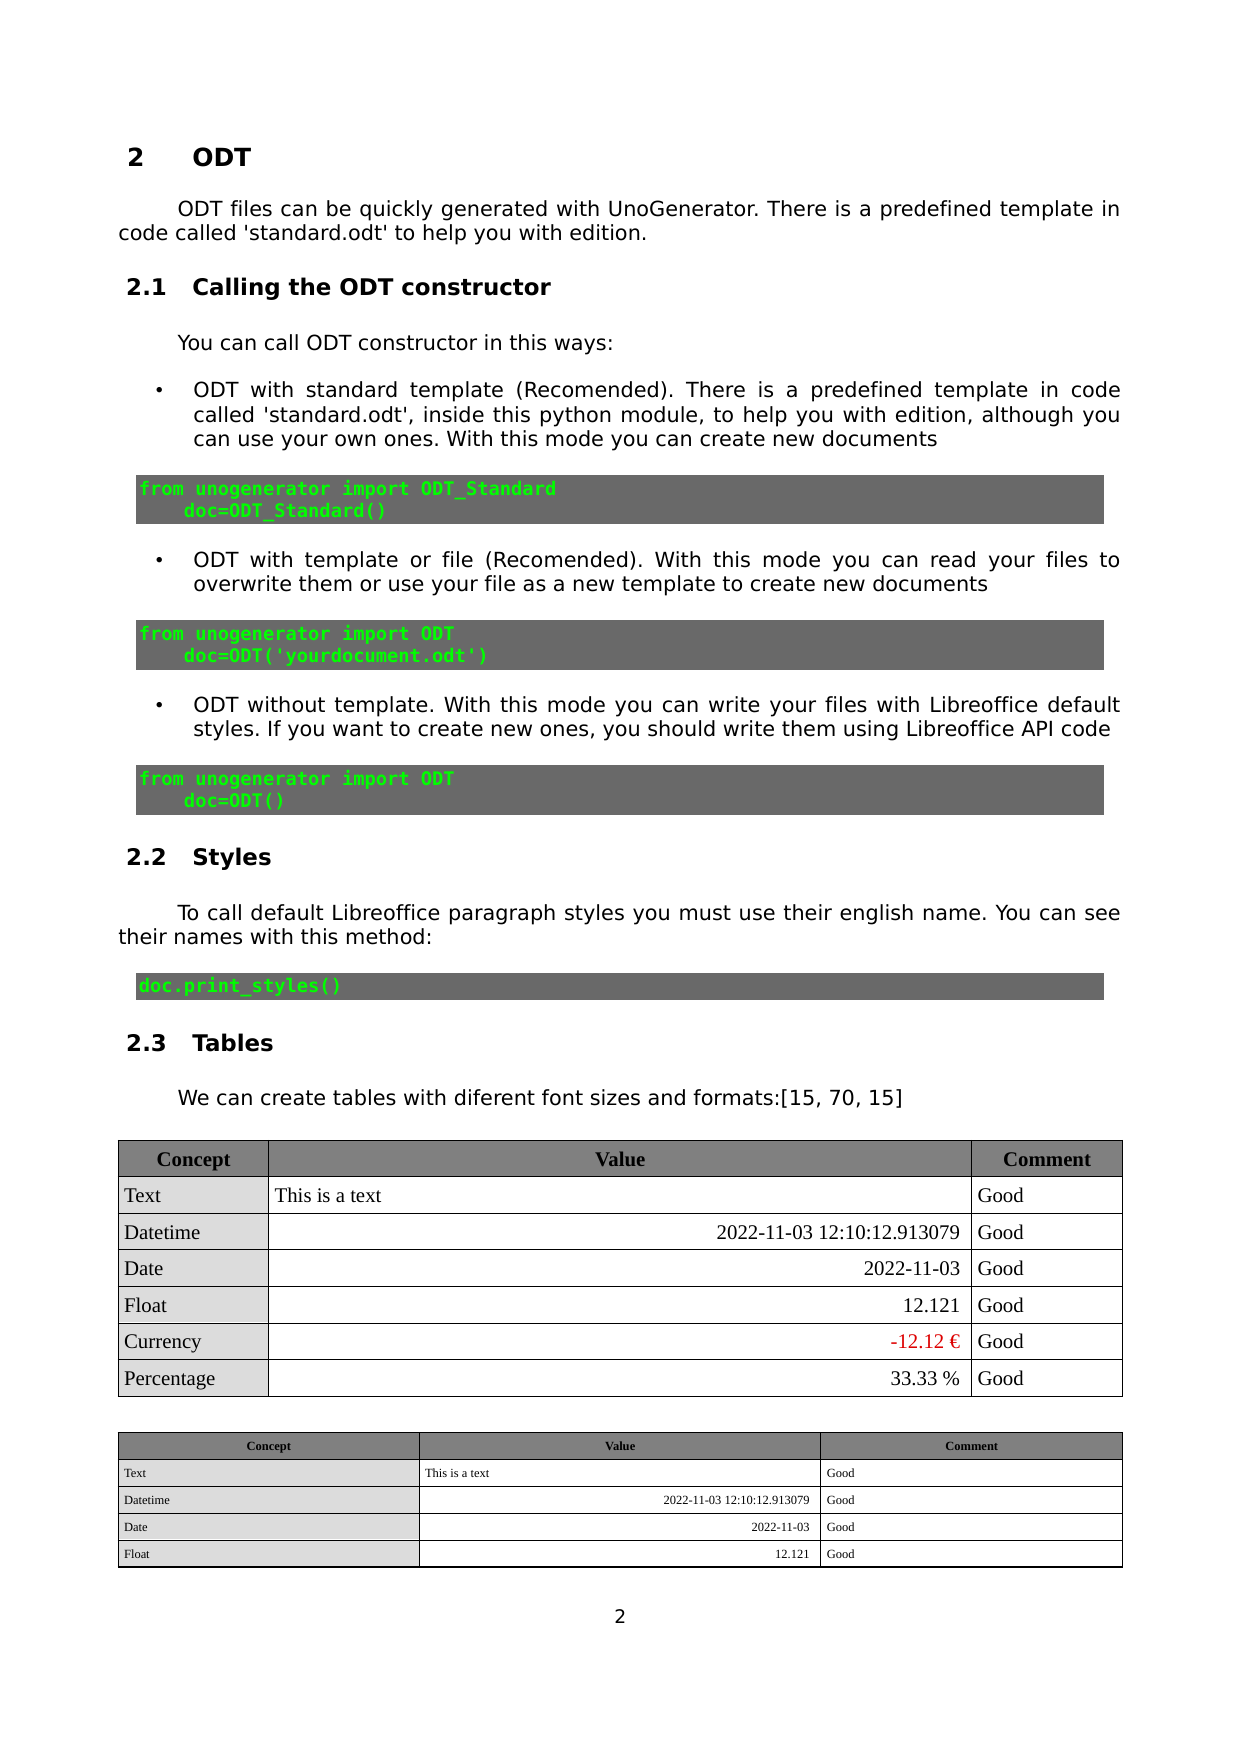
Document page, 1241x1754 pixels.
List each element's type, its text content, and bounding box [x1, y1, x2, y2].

table_cell Good [972, 1360, 1122, 1396]
table_cell Float [119, 1287, 268, 1322]
table_cell 12.121 [420, 1541, 820, 1566]
subtitle Styles [118, 844, 1122, 871]
text from unogenerator import ODT doc=ODT('yourdocument.odt') [136, 620, 1104, 670]
table_cell Date [119, 1514, 419, 1539]
table_cell -12.12 € [269, 1324, 971, 1359]
table_cell Text [119, 1177, 268, 1213]
list ODT without template. With this mode you can write your files with Libreoffice default styles. If you want to create new ones, you should write them using Libreoffice API code [156, 693, 1122, 742]
table_cell Good [821, 1541, 1122, 1566]
text You can call ODT constructor in this ways: [118, 331, 1122, 355]
table_cell 2022-11-03 [420, 1514, 820, 1539]
table_cell Good [972, 1250, 1122, 1286]
subtitle ODT [118, 143, 1122, 172]
table_cell Good [972, 1287, 1122, 1322]
table_header Comment [821, 1433, 1122, 1459]
table_cell This is a text [420, 1460, 820, 1486]
table_cell Good [821, 1487, 1122, 1513]
table_header Value [420, 1433, 820, 1459]
text from unogenerator import ODT doc=ODT() [136, 765, 1104, 815]
list ODT with standard template (Recomended). There is a predefined template in code called 'standard.odt', inside this python module, to help you with edition, although you can use your own ones. With this mode you can create new documents [156, 378, 1122, 451]
table_cell 2022-11-03 12:10:12.913079 [269, 1214, 971, 1249]
table_cell 2022-11-03 12:10:12.913079 [420, 1487, 820, 1513]
text To call default Libreoffice paragraph styles you must use their english name. You can see their names with this method: [118, 901, 1122, 949]
table_header Concept [119, 1433, 419, 1459]
table_cell Percentage [119, 1360, 268, 1396]
subtitle Tables [118, 1030, 1122, 1056]
table_cell This is a text [269, 1177, 971, 1213]
table_cell 12.121 [269, 1287, 971, 1322]
text doc.print_styles() [136, 973, 1104, 1000]
table_cell Date [119, 1250, 268, 1286]
table_cell Good [972, 1177, 1122, 1213]
table_cell Currency [119, 1324, 268, 1359]
table_header Comment [972, 1141, 1122, 1176]
text from unogenerator import ODT_Standard doc=ODT_Standard() [136, 475, 1104, 524]
table_cell Text [119, 1460, 419, 1486]
text ODT files can be quickly generated with UnoGenerator. There is a predefined template in code called 'standard.odt' to help you with edition. [118, 197, 1122, 245]
table_cell Good [972, 1214, 1122, 1249]
table_cell Good [972, 1324, 1122, 1359]
table_header Value [269, 1141, 971, 1176]
table_header Concept [119, 1141, 268, 1176]
list ODT with template or file (Recomended). With this mode you can read your files to overwrite them or use your file as a new template to create new documents [156, 548, 1122, 597]
table_cell Good [821, 1460, 1122, 1486]
table_cell 2022-11-03 [269, 1250, 971, 1286]
subtitle Calling the ODT constructor [118, 274, 1122, 301]
table_cell Good [821, 1514, 1122, 1539]
table_cell Datetime [119, 1487, 419, 1513]
table_cell Float [119, 1541, 419, 1566]
text We can create tables with diferent font sizes and formats:[15, 70, 15] [118, 1086, 1122, 1110]
table_cell 33.33 % [269, 1360, 971, 1396]
table_cell Datetime [119, 1214, 268, 1249]
